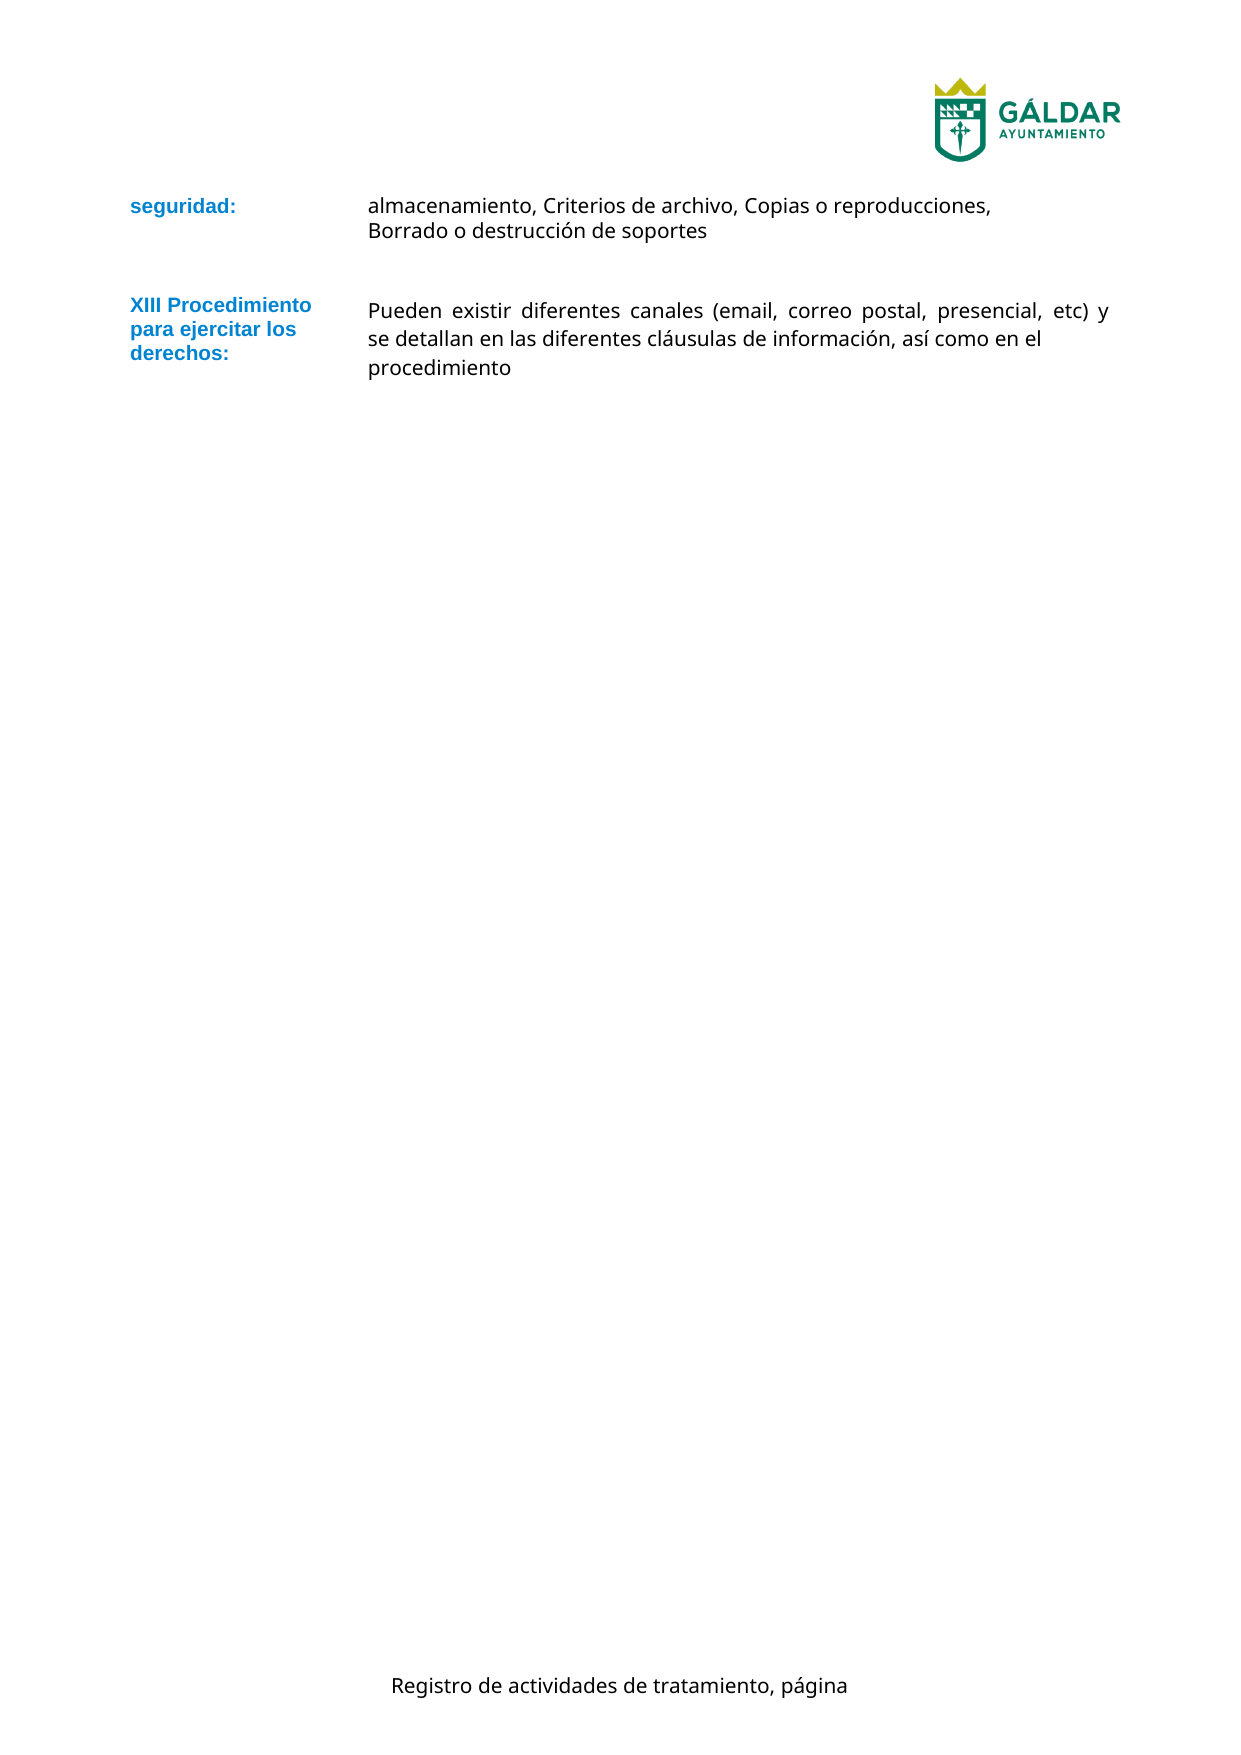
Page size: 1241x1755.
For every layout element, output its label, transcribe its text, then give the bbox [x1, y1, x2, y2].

table_cell Pueden existir diferentes canales (email, correo postal, presencial, etc) y se detallan en las diferentes cláusulas de información, así como en el procedimiento [356, 268, 1133, 381]
table_cell Borrado o destrucción de soportes [356, 220, 1133, 268]
table_cell XIII Procedimiento para ejercitar los derechos: [109, 268, 356, 381]
table_cell seguridad: [109, 196, 356, 220]
table_cell almacenamiento, Criterios de archivo, Copias o reproducciones, [356, 196, 1133, 220]
table_cell [109, 220, 356, 268]
